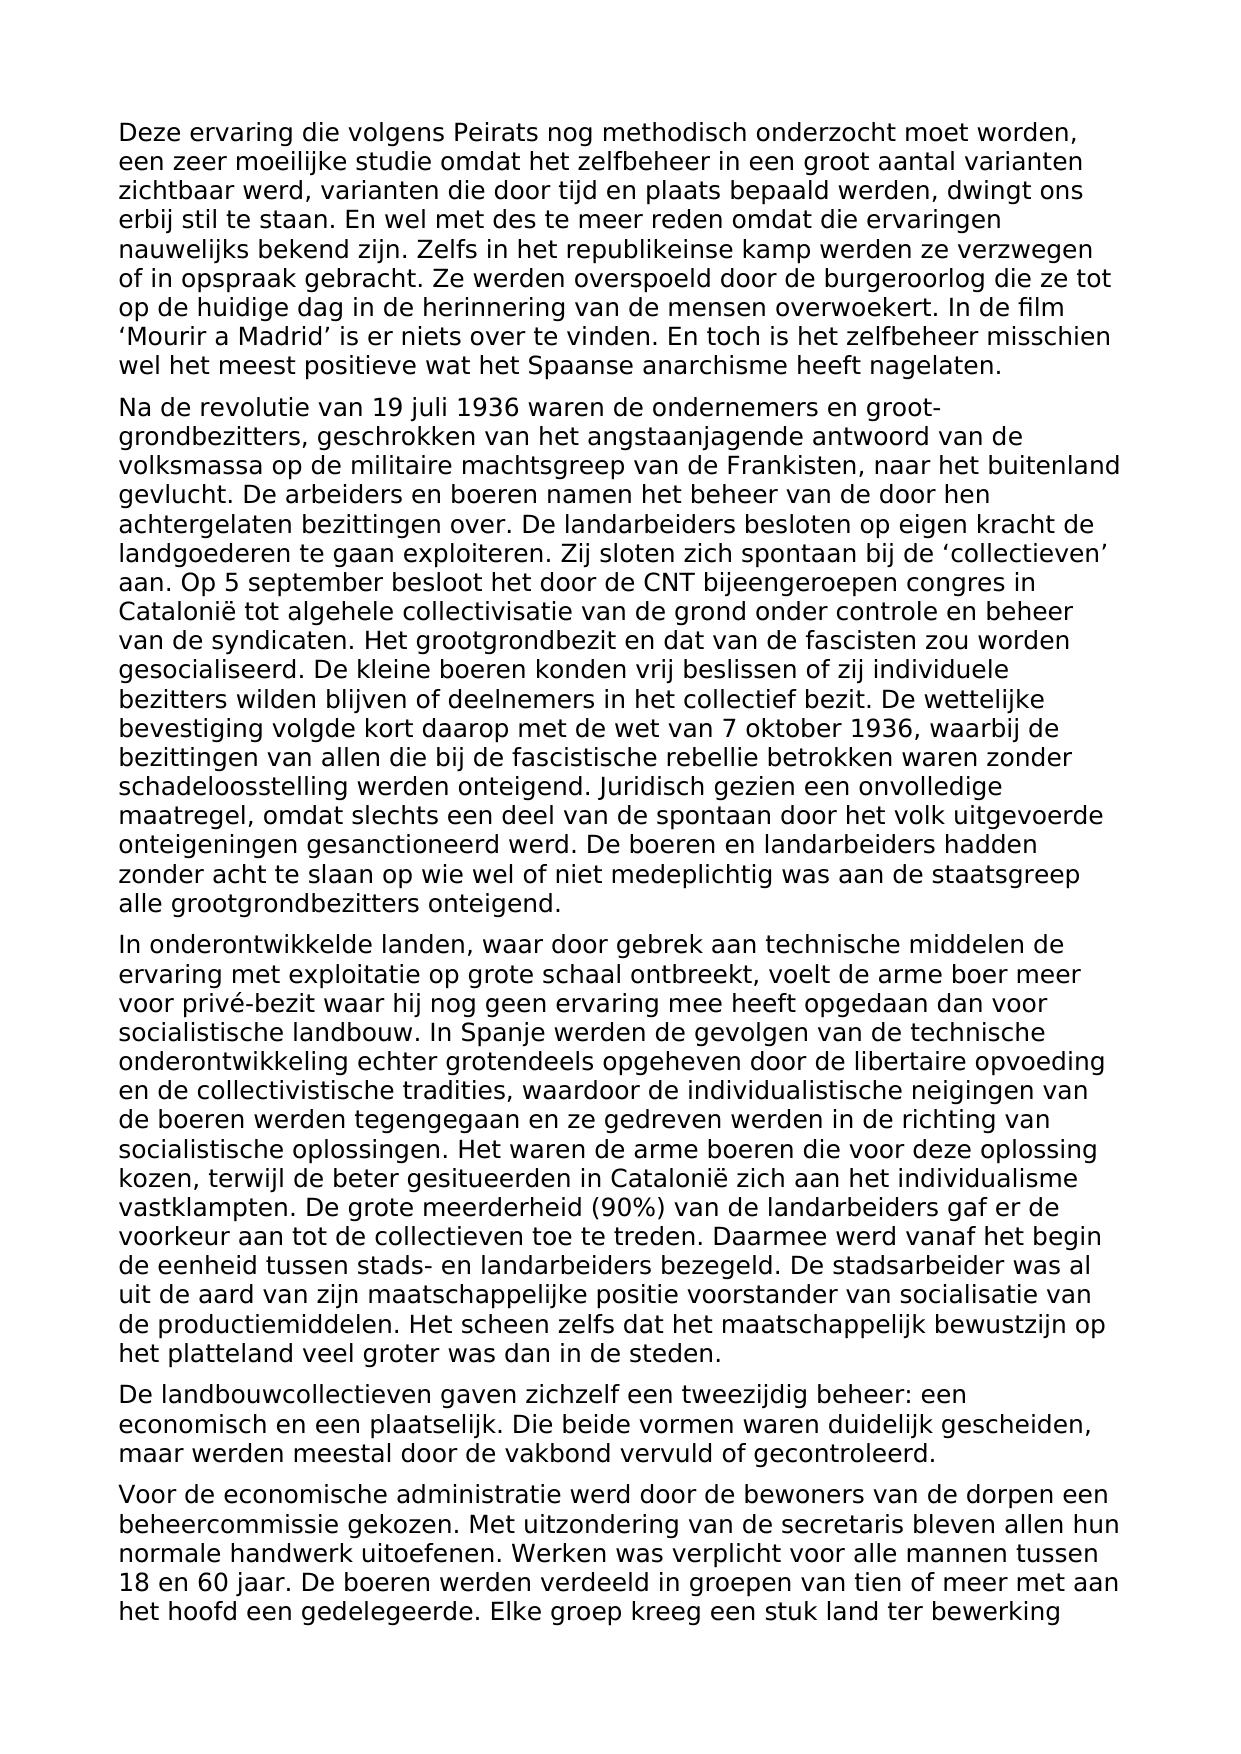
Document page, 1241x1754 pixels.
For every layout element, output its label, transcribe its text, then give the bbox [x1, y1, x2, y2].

text Deze ervaring die volgens Peirats nog methodisch onderzocht moet worden, een zeer moeilijke studie omdat het zelfbeheer in een groot aantal varianten zichtbaar werd, varianten die door tijd en plaats bepaald werden, dwingt ons erbij stil te staan. En wel met des te meer reden omdat die ervaringen nauwelijks bekend zijn. Zelfs in het republikeinse kamp werden ze verzwegen of in opspraak gebracht. Ze werden overspoeld door de burgeroorlog die ze tot op de huidige dag in de herinnering van de mensen overwoekert. In de film ‘Mourir a Madrid’ is er niets over te vinden. En toch is het zelfbeheer misschien wel het meest positieve wat het Spaanse anarchisme heeft nagelaten. [118, 118, 1122, 381]
text Na de revolutie van 19 juli 1936 waren de ondernemers en groot-grondbezitters, geschrokken van het angstaanjagende antwoord van de volksmassa op de militaire machtsgreep van de Frankisten, naar het buitenland gevlucht. De arbeiders en boeren namen het beheer van de door hen achtergelaten bezittingen over. De landarbeiders besloten op eigen kracht de landgoederen te gaan exploiteren. Zij sloten zich spontaan bij de ‘collectieven’ aan. Op 5 september besloot het door de CNT bijeengeroepen congres in Catalonië tot algehele collectivisatie van de grond onder controle en beheer van de syndicaten. Het grootgrondbezit en dat van de fascisten zou worden gesocialiseerd. De kleine boeren konden vrij beslissen of zij individuele bezitters wilden blijven of deelnemers in het collectief bezit. De wettelijke bevestiging volgde kort daarop met de wet van 7 oktober 1936, waarbij de bezittingen van allen die bij de fascistische rebellie betrokken waren zonder schadeloosstelling werden onteigend. Juridisch gezien een onvolledige maatregel, omdat slechts een deel van de spontaan door het volk uitgevoerde onteigeningen gesanctioneerd werd. De boeren en landarbeiders hadden zonder acht te slaan op wie wel of niet medeplichtig was aan de staatsgreep alle grootgrondbezitters onteigend. [118, 393, 1122, 918]
text Voor de economische administratie werd door de bewoners van de dorpen een beheercommissie gekozen. Met uitzondering van de secretaris bleven allen hun normale handwerk uitoefenen. Werken was verplicht voor alle mannen tussen 18 en 60 jaar. De boeren werden verdeeld in groepen van tien of meer met aan het hoofd een gedelegeerde. Elke groep kreeg een stuk land ter bewerking [118, 1481, 1122, 1626]
text De landbouwcollectieven gaven zichzelf een tweezijdig beheer: een economisch en een plaatselijk. Die beide vormen waren duidelijk gescheiden, maar werden meestal door de vakbond vervuld of gecontroleerd. [118, 1381, 1122, 1468]
text In onderontwikkelde landen, waar door gebrek aan technische middelen de ervaring met exploitatie op grote schaal ontbreekt, voelt de arme boer meer voor privé-bezit waar hij nog geen ervaring mee heeft opgedaan dan voor socialistische landbouw. In Spanje werden de gevolgen van de technische onderontwikkeling echter grotendeels opgeheven door de libertaire opvoeding en de collectivistische tradities, waardoor de individualistische neigingen van de boeren werden tegengegaan en ze gedreven werden in de richting van socialistische oplossingen. Het waren de arme boeren die voor deze oplossing kozen, terwijl de beter gesitueerden in Catalonië zich aan het individualisme vastklampten. De grote meerderheid (90%) van de landarbeiders gaf er de voorkeur aan tot de collectieven toe te treden. Daarmee werd vanaf het begin de eenheid tussen stads- en landarbeiders bezegeld. De stadsarbeider was al uit de aard van zijn maatschappelijke positie voorstander van socialisatie van de productiemiddelen. Het scheen zelfs dat het maatschappelijk bewustzijn op het platteland veel groter was dan in de steden. [118, 931, 1122, 1368]
